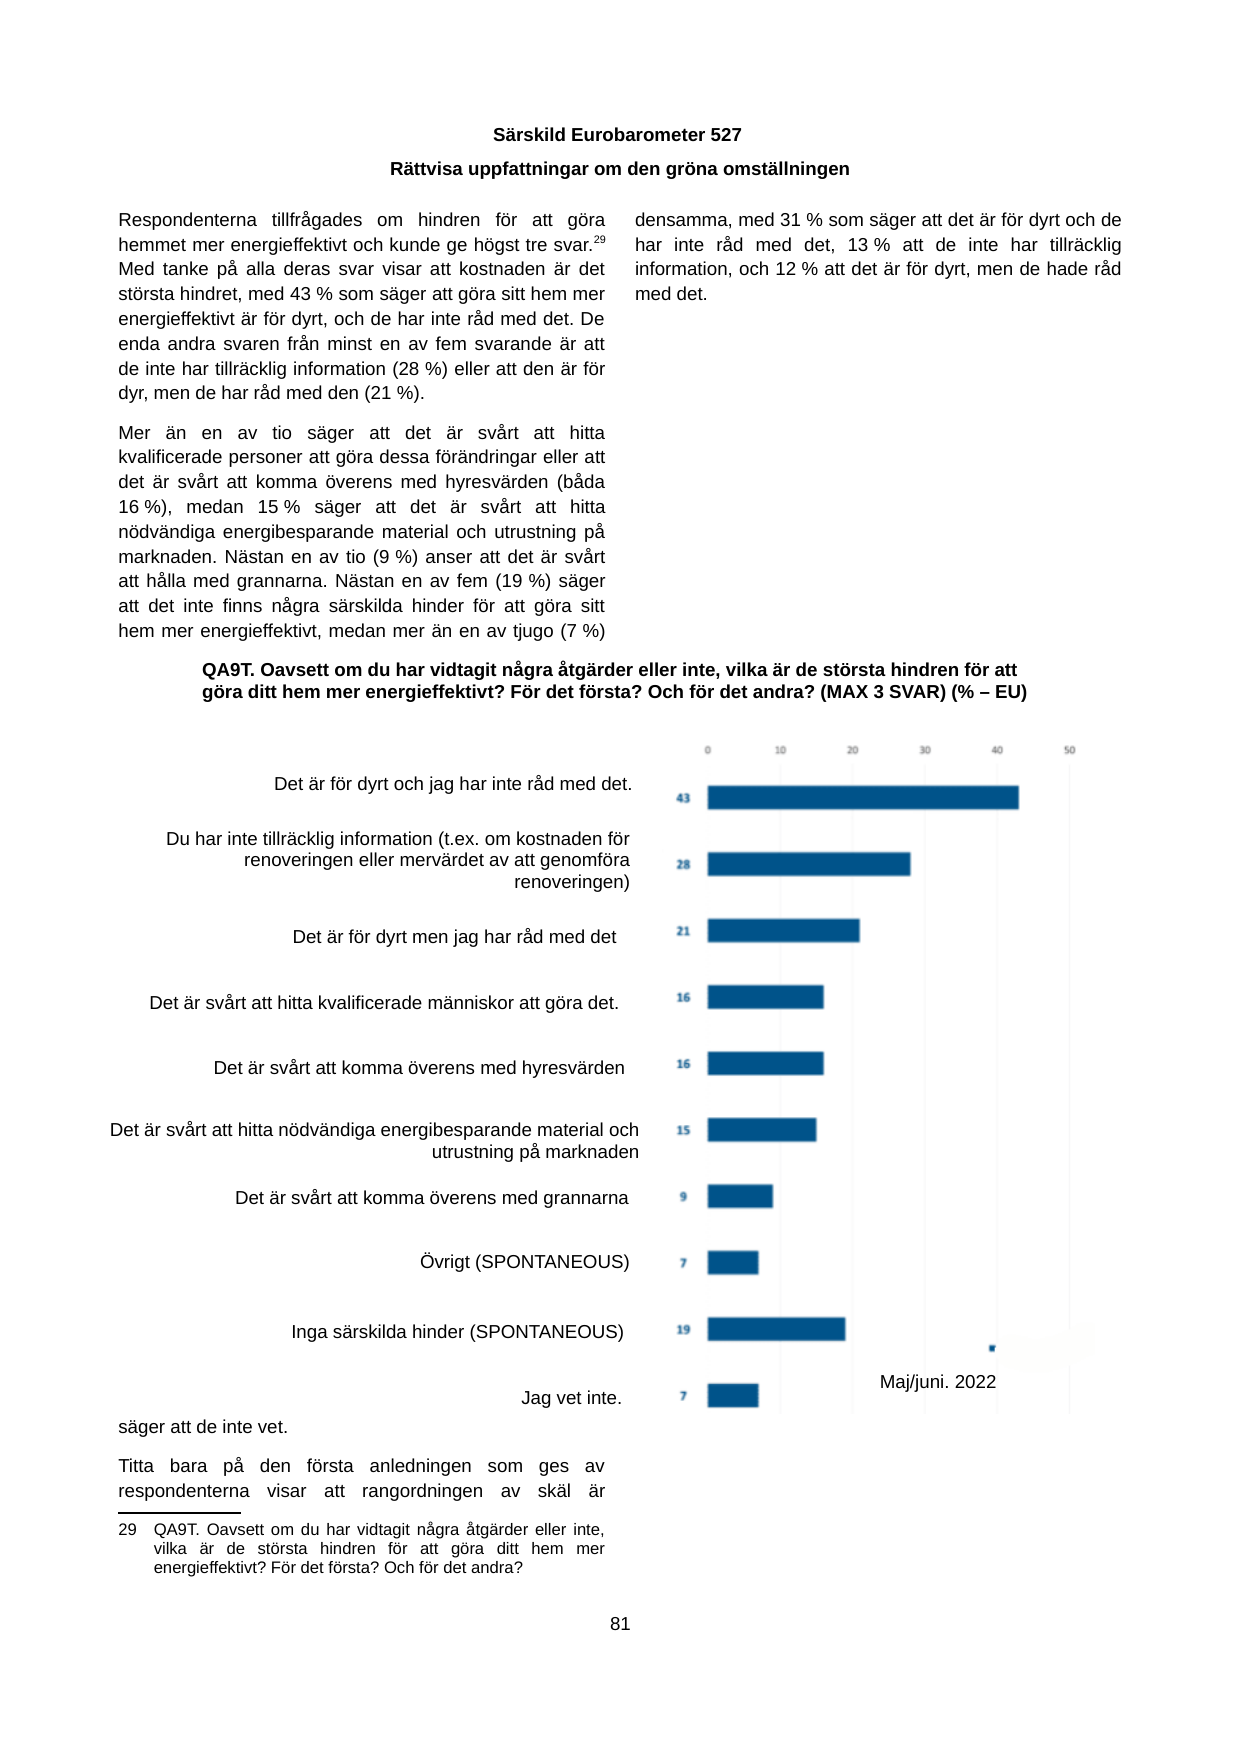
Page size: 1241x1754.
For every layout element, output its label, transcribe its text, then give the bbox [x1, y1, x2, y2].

text Respondenterna tillfrågades om hindren för att göra hemmet mer energieffektivt och kunde ge högst tre svar. Med tanke på alla deras svar visar att kostnaden är det största hindret, med 43 % som säger att göra sitt hem mer energieffektivt är för dyrt, och de har inte råd med det. De enda andra svaren från minst en av fem svarande är att de inte har tillräcklig information (28 %) eller att den är för dyr, men de har råd med den (21 %). [118, 208, 605, 404]
picture [662, 730, 1095, 1414]
text Titta bara på den första anledningen som ges av respondenterna visar att rangordningen av skäl är [118, 1455, 605, 1502]
text QA9T. Oavsett om du har vidtagit några åtgärder eller inte, vilka är de största hindren för att göra ditt hem mer energieffektivt? För det första? Och för det andra? [118, 1519, 605, 1577]
text Mer än en av tio säger att det är svårt att hitta kvalificerade personer att göra dessa förändringar eller att det är svårt att komma överens med hyresvärden (båda 16 %), medan 15 % säger att det är svårt att hitta nödvändiga energibesparande material och utrustning på marknaden. Nästan en av tio (9 %) anser att det är svårt att hålla med grannarna. Nästan en av fem (19 %) säger att det inte finns några särskilda hinder för att göra sitt hem mer energieffektivt, medan mer än en av tjugo (7 %) säger att de inte vet. [118, 421, 605, 1437]
text densamma, med 31 % som säger att det är för dyrt och de har inte råd med det, 13 % att de inte har tillräcklig information, och 12 % att det är för dyrt, men de hade råd med det. [635, 208, 1122, 304]
